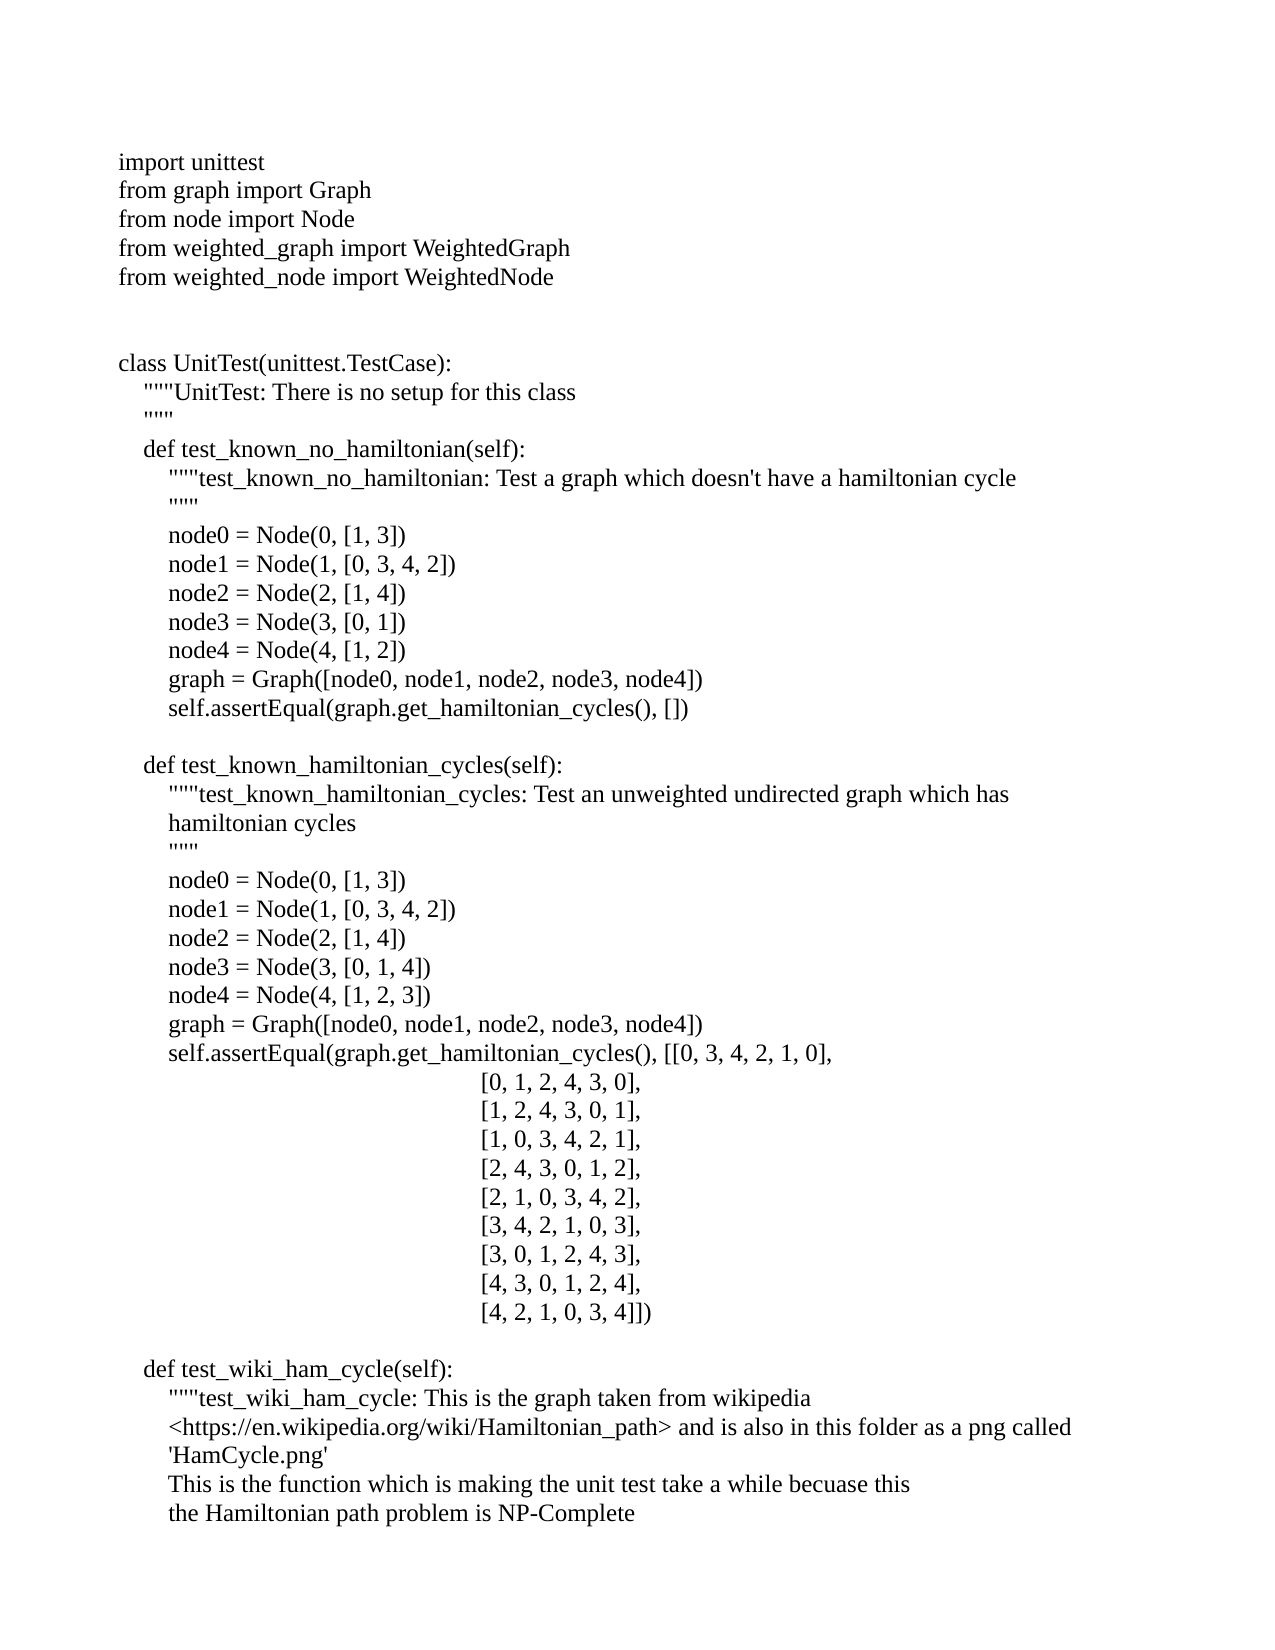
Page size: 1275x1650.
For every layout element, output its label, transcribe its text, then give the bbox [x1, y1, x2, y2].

text node0 = Node(0, [1, 3]) [118, 521, 1157, 549]
text """test_known_hamiltonian_cycles: Test an unweighted undirected graph which has [118, 779, 1157, 808]
text self.assertEqual(graph.get_hamiltonian_cycles(), [[0, 3, 4, 2, 1, 0], [118, 1038, 1157, 1067]
text node2 = Node(2, [1, 4]) [118, 578, 1157, 607]
text the Hamiltonian path problem is NP-Complete [118, 1498, 1157, 1527]
text [2, 4, 3, 0, 1, 2], [118, 1153, 1157, 1182]
text node3 = Node(3, [0, 1]) [118, 607, 1157, 636]
text node0 = Node(0, [1, 3]) [118, 866, 1157, 894]
text <https://en.wikipedia.org/wiki/Hamiltonian_path> and is also in this folder as a png called [118, 1412, 1157, 1441]
text [4, 2, 1, 0, 3, 4]]) [118, 1297, 1157, 1326]
text """ [118, 837, 1157, 866]
text import unittest [118, 147, 1157, 176]
text This is the function which is making the unit test take a while becuase this [118, 1469, 1157, 1498]
text node1 = Node(1, [0, 3, 4, 2]) [118, 894, 1157, 923]
text self.assertEqual(graph.get_hamiltonian_cycles(), []) [118, 693, 1157, 722]
text node2 = Node(2, [1, 4]) [118, 923, 1157, 952]
text def test_known_hamiltonian_cycles(self): [118, 751, 1157, 779]
text [1, 0, 3, 4, 2, 1], [118, 1124, 1157, 1153]
text hamiltonian cycles [118, 808, 1157, 837]
text from weighted_graph import WeightedGraph [118, 233, 1157, 262]
text """ [118, 406, 1157, 434]
text node4 = Node(4, [1, 2]) [118, 636, 1157, 664]
text graph = Graph([node0, node1, node2, node3, node4]) [118, 1009, 1157, 1038]
text [0, 1, 2, 4, 3, 0], [118, 1067, 1157, 1096]
text """test_wiki_ham_cycle: This is the graph taken from wikipedia [118, 1383, 1157, 1412]
text class UnitTest(unittest.TestCase): [118, 348, 1157, 377]
text graph = Graph([node0, node1, node2, node3, node4]) [118, 664, 1157, 693]
text [4, 3, 0, 1, 2, 4], [118, 1268, 1157, 1297]
text node3 = Node(3, [0, 1, 4]) [118, 952, 1157, 981]
text def test_known_no_hamiltonian(self): [118, 434, 1157, 463]
text [1, 2, 4, 3, 0, 1], [118, 1096, 1157, 1124]
text node1 = Node(1, [0, 3, 4, 2]) [118, 549, 1157, 578]
text [3, 4, 2, 1, 0, 3], [118, 1211, 1157, 1239]
text [2, 1, 0, 3, 4, 2], [118, 1182, 1157, 1211]
text from graph import Graph [118, 176, 1157, 204]
text from node import Node [118, 204, 1157, 233]
text """test_known_no_hamiltonian: Test a graph which doesn't have a hamiltonian cycle [118, 463, 1157, 492]
text """ [118, 492, 1157, 521]
text """UnitTest: There is no setup for this class [118, 377, 1157, 406]
text [3, 0, 1, 2, 4, 3], [118, 1239, 1157, 1268]
text 'HamCycle.png' [118, 1441, 1157, 1469]
text def test_wiki_ham_cycle(self): [118, 1354, 1157, 1383]
text from weighted_node import WeightedNode [118, 262, 1157, 291]
text node4 = Node(4, [1, 2, 3]) [118, 981, 1157, 1009]
